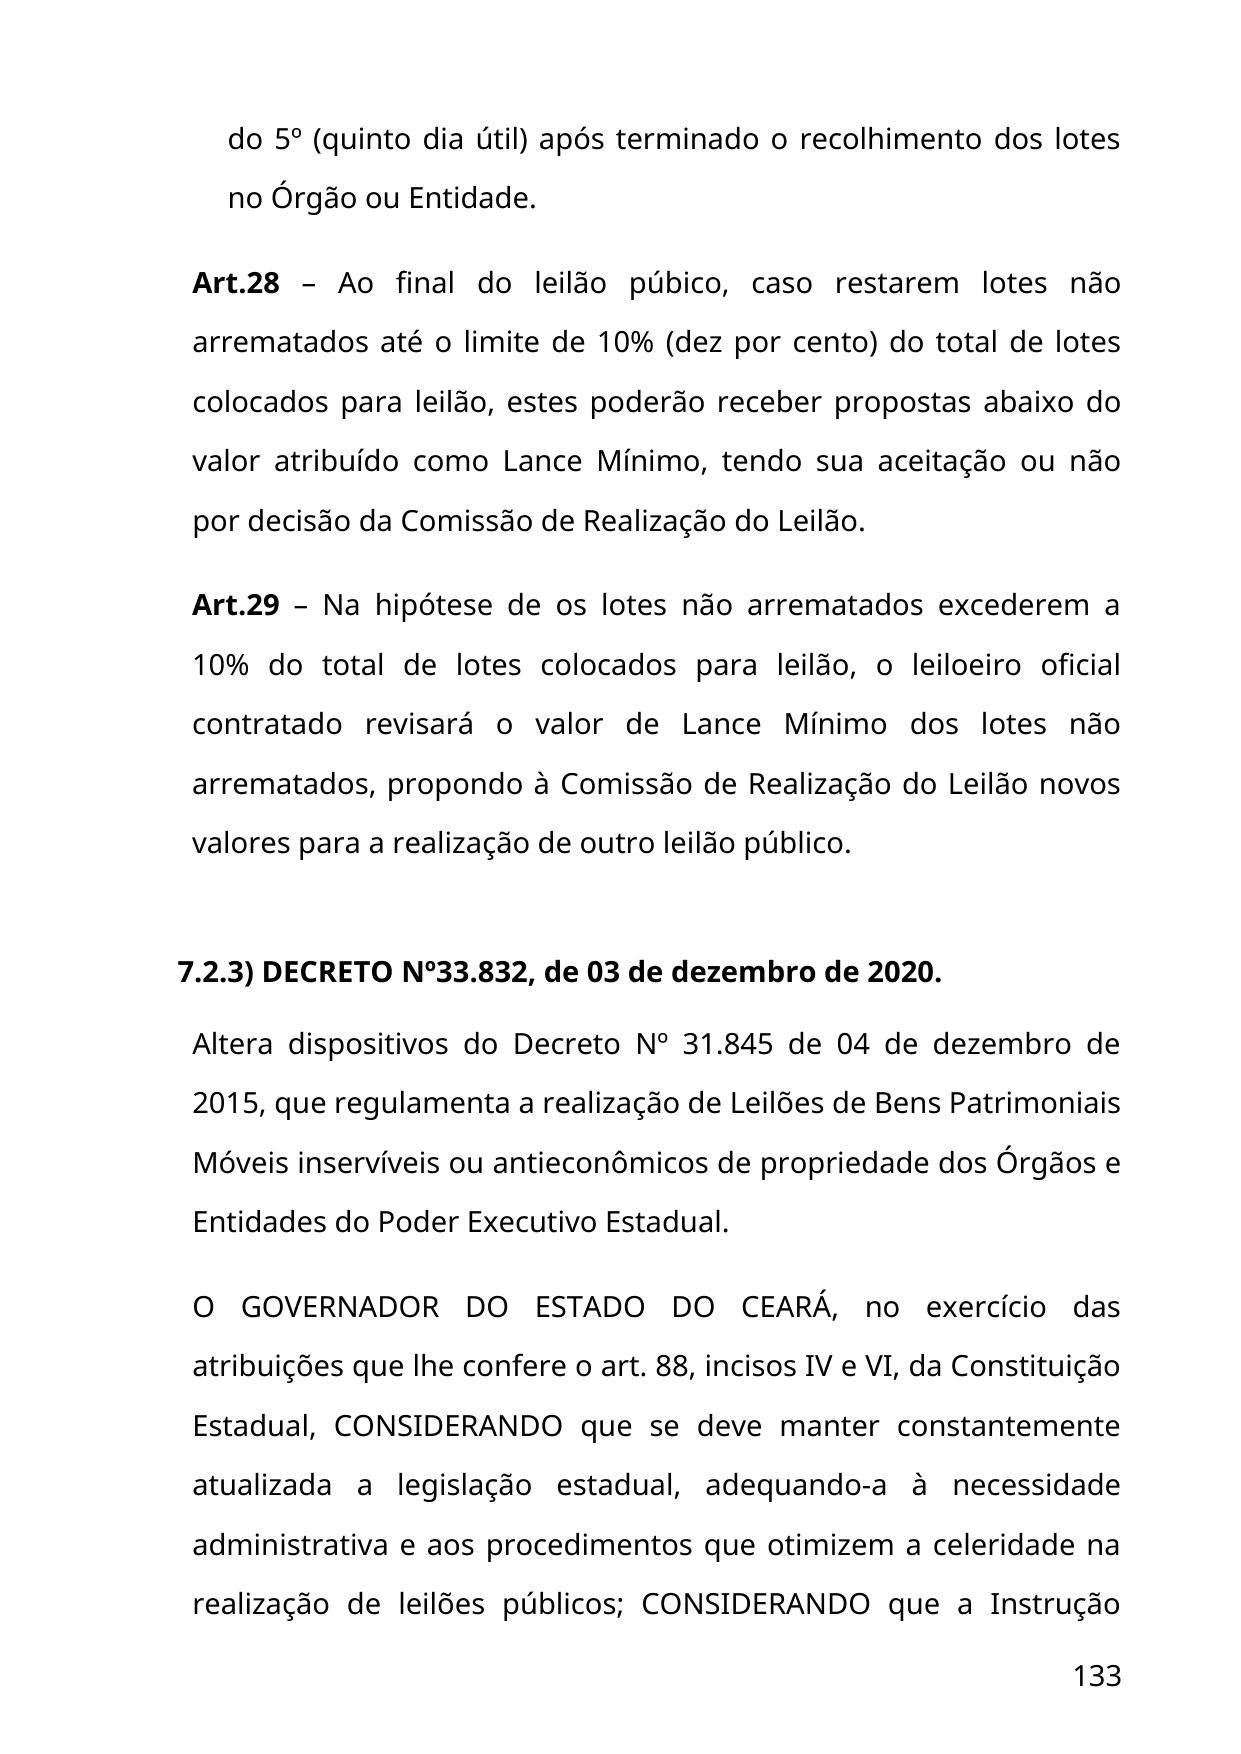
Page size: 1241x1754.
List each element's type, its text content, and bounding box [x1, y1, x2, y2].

text do 5º (quinto dia útil) após terminado o recolhimento dos lotes no Órgão ou Entidade. [192, 118, 1122, 217]
text Altera dispositivos do Decreto Nº 31.845 de 04 de dezembro de 2015, que regulamenta a realização de Leilões de Bens Patrimoniais Móveis inservíveis ou antieconômicos de propriedade dos Órgãos e Entidades do Poder Executivo Estadual. [192, 1023, 1122, 1241]
text O GOVERNADOR DO ESTADO DO CEARÁ, no exercício das atribuições que lhe confere o art. 88, incisos IV e VI, da Constituição Estadual, CONSIDERANDO que se deve manter constantemente atualizada a legislação estadual, adequando-a à necessidade administrativa e aos procedimentos que otimizem a celeridade na realização de leilões públicos; CONSIDERANDO que a Instrução [192, 1286, 1122, 1623]
text 7.2.3) DECRETO Nº33.832, de 03 de dezembro de 2020. [118, 951, 1122, 991]
text Art.28 – Ao final do leilão púbico, caso restarem lotes não arrematados até o limite de 10% (dez por cento) do total de lotes colocados para leilão, estes poderão receber propostas abaixo do valor atribuído como Lance Mínimo, tendo sua aceitação ou não por decisão da Comissão de Realização do Leilão. [192, 262, 1122, 540]
text Art.29 – Na hipótese de os lotes não arrematados excederem a 10% do total de lotes colocados para leilão, o leiloeiro oficial contratado revisará o valor de Lance Mínimo dos lotes não arrematados, propondo à Comissão de Realização do Leilão novos valores para a realização de outro leilão público. [192, 584, 1122, 862]
